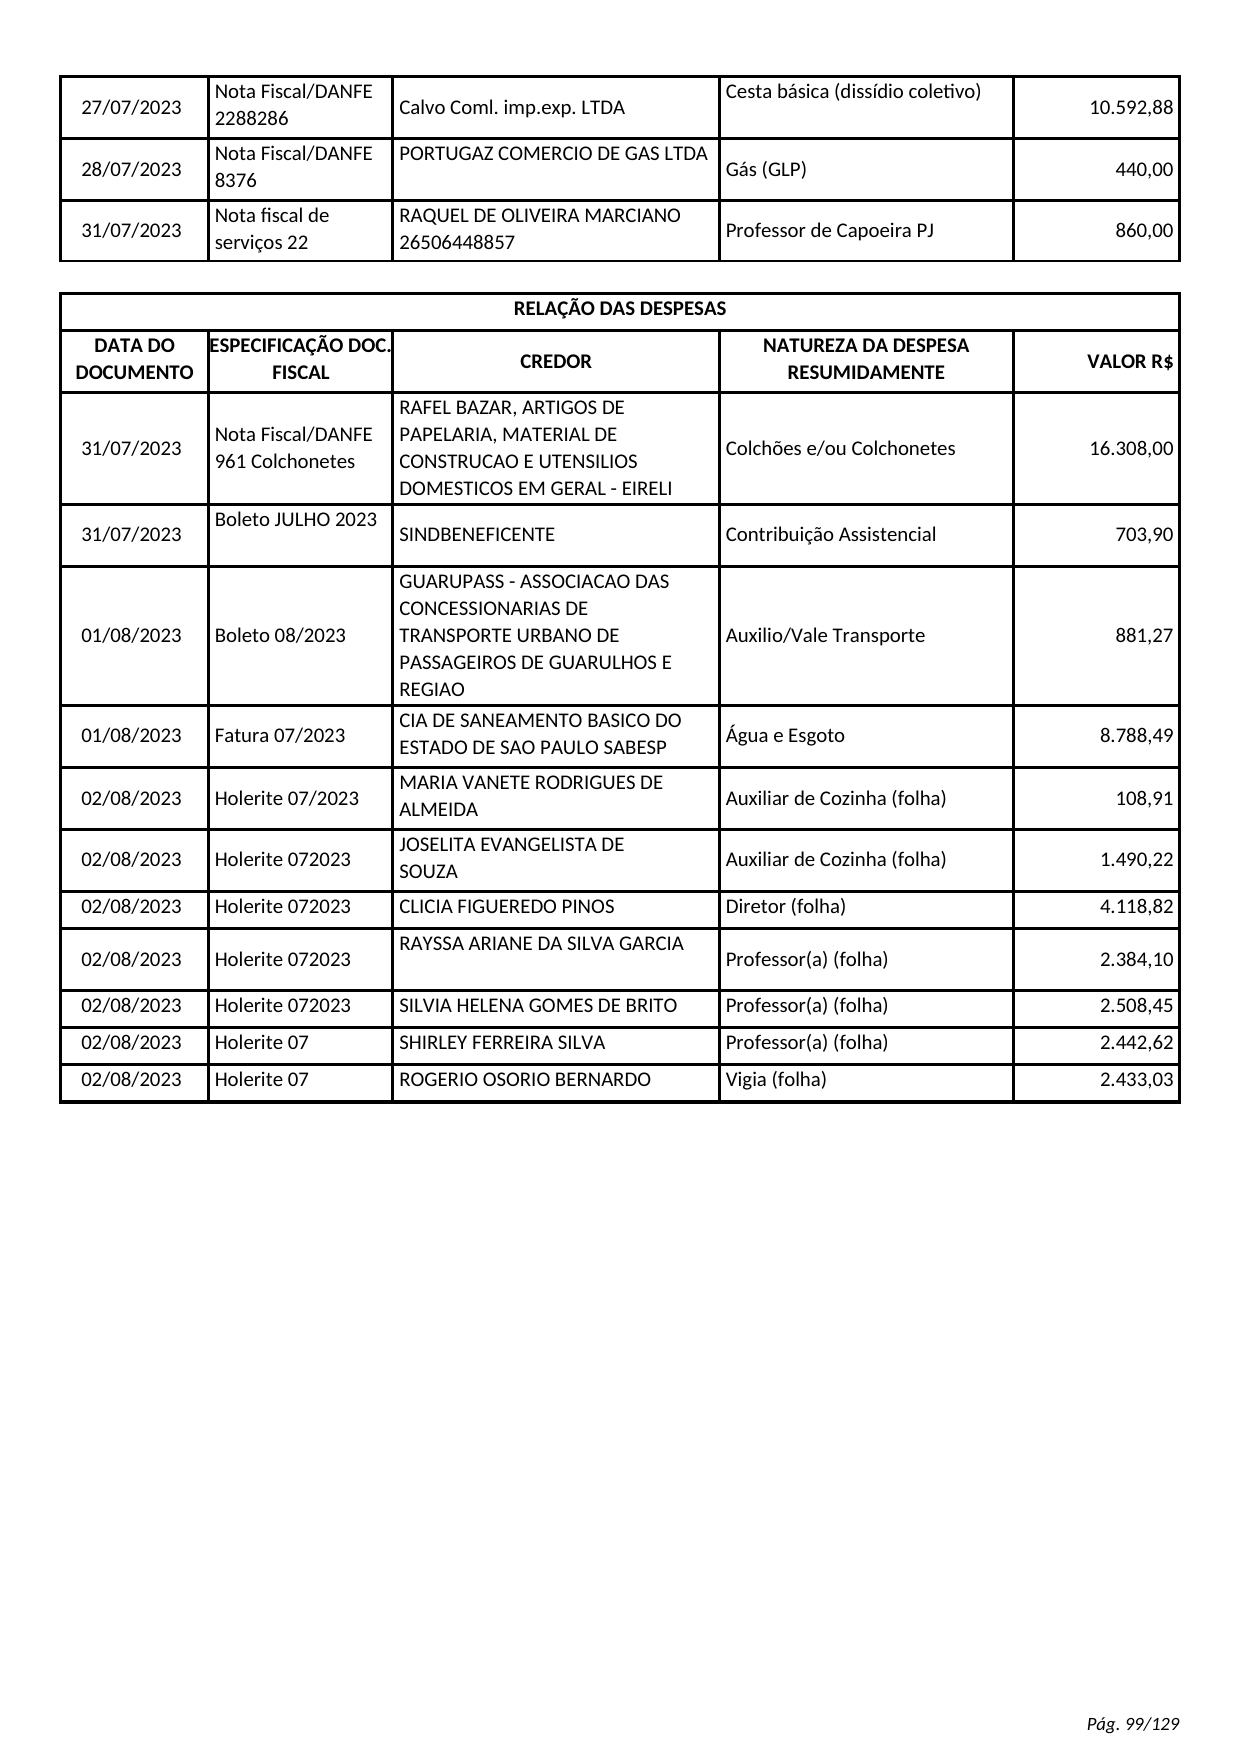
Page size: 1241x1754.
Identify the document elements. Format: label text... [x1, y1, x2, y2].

table_cell 31/07/2023 [62, 506, 207, 565]
table_cell JOSELITA EVANGELISTA DE SOUZA [394, 831, 718, 890]
table_cell MARIA VANETE RODRIGUES DE ALMEIDA [394, 769, 718, 828]
table_cell 440,00 [1015, 140, 1178, 199]
table_cell NATUREZA DA DESPESA RESUMIDAMENTE [721, 332, 1012, 391]
table_cell 10.592,88 [1015, 78, 1178, 137]
table_cell Auxiliar de Cozinha (folha) [721, 769, 1012, 828]
table_cell Auxilio/Vale Transporte [721, 568, 1012, 704]
table_cell Holerite 07/2023 [210, 769, 391, 828]
table_cell Holerite 072023 [210, 893, 391, 927]
table_cell Diretor (folha) [721, 893, 1012, 927]
table_cell Holerite 072023 [210, 992, 391, 1026]
table_cell 2.384,10 [1015, 930, 1178, 989]
table_cell 02/08/2023 [62, 930, 207, 989]
table_cell 881,27 [1015, 568, 1178, 704]
table_cell 2.508,45 [1015, 992, 1178, 1026]
table_cell SINDBENEFICENTE [394, 506, 718, 565]
table_cell Holerite 07 [210, 1066, 391, 1100]
table_cell Contribuição Assistencial [721, 506, 1012, 565]
table_cell Fatura 07/2023 [210, 707, 391, 766]
table_cell CREDOR [394, 332, 718, 391]
table_cell Boleto 08/2023 [210, 568, 391, 704]
table_cell Cesta básica (dissídio coletivo) [721, 78, 1012, 137]
table_cell SHIRLEY FERREIRA SILVA [394, 1029, 718, 1063]
table_cell 27/07/2023 [62, 78, 207, 137]
table_cell ROGERIO OSORIO BERNARDO [394, 1066, 718, 1100]
table_cell 02/08/2023 [62, 831, 207, 890]
table_cell PORTUGAZ COMERCIO DE GAS LTDA [394, 140, 718, 199]
table_cell 2.442,62 [1015, 1029, 1178, 1063]
table_cell 01/08/2023 [62, 707, 207, 766]
table_cell 02/08/2023 [62, 1029, 207, 1063]
table_cell Nota Fiscal/DANFE 961 Colchonetes [210, 394, 391, 503]
table_cell 01/08/2023 [62, 568, 207, 704]
table_cell Professor(a) (folha) [721, 930, 1012, 989]
table_header RELAÇÃO DAS DESPESAS [62, 295, 1178, 329]
table_cell RAFEL BAZAR, ARTIGOS DE PAPELARIA, MATERIAL DE CONSTRUCAO E UTENSILIOS DOMESTICOS EM GERAL - EIRELI [394, 394, 718, 503]
table_cell 108,91 [1015, 769, 1178, 828]
table_cell DATA DO DOCUMENTO [62, 332, 207, 391]
table_cell Nota Fiscal/DANFE 8376 [210, 140, 391, 199]
table_cell GUARUPASS - ASSOCIACAO DAS CONCESSIONARIAS DE TRANSPORTE URBANO DE PASSAGEIROS DE GUARULHOS E REGIAO [394, 568, 718, 704]
table_cell 02/08/2023 [62, 893, 207, 927]
table_cell ESPECIFICAÇÃO DOC. FISCAL [210, 332, 391, 391]
table_cell Água e Esgoto [721, 707, 1012, 766]
table_cell 02/08/2023 [62, 1066, 207, 1100]
table_cell Nota fiscal de serviços 22 [210, 202, 391, 260]
table_cell Holerite 072023 [210, 930, 391, 989]
table_cell CIA DE SANEAMENTO BASICO DO ESTADO DE SAO PAULO SABESP [394, 707, 718, 766]
table_cell Professor de Capoeira PJ [721, 202, 1012, 260]
table_cell Professor(a) (folha) [721, 992, 1012, 1026]
table_cell RAQUEL DE OLIVEIRA MARCIANO 26506448857 [394, 202, 718, 260]
table_cell 31/07/2023 [62, 202, 207, 260]
table_cell RAYSSA ARIANE DA SILVA GARCIA [394, 930, 718, 989]
table_cell Boleto JULHO 2023 [210, 506, 391, 565]
table_cell Colchões e/ou Colchonetes [721, 394, 1012, 503]
table_cell 02/08/2023 [62, 769, 207, 828]
table_cell Nota Fiscal/DANFE 2288286 [210, 78, 391, 137]
table_cell 16.308,00 [1015, 394, 1178, 503]
table_cell 31/07/2023 [62, 394, 207, 503]
table_cell 8.788,49 [1015, 707, 1178, 766]
table_cell Calvo Coml. imp.exp. LTDA [394, 78, 718, 137]
table_cell Vigia (folha) [721, 1066, 1012, 1100]
table_cell 860,00 [1015, 202, 1178, 260]
table_cell 28/07/2023 [62, 140, 207, 199]
table_cell 1.490,22 [1015, 831, 1178, 890]
table_cell Holerite 07 [210, 1029, 391, 1063]
table_cell CLICIA FIGUEREDO PINOS [394, 893, 718, 927]
table_cell Professor(a) (folha) [721, 1029, 1012, 1063]
table_cell 2.433,03 [1015, 1066, 1178, 1100]
table_cell SILVIA HELENA GOMES DE BRITO [394, 992, 718, 1026]
table_cell 4.118,82 [1015, 893, 1178, 927]
table_cell Holerite 072023 [210, 831, 391, 890]
table_cell 703,90 [1015, 506, 1178, 565]
table_cell Auxiliar de Cozinha (folha) [721, 831, 1012, 890]
table_cell Gás (GLP) [721, 140, 1012, 199]
table_cell VALOR R$ [1015, 332, 1178, 391]
table_cell 02/08/2023 [62, 992, 207, 1026]
